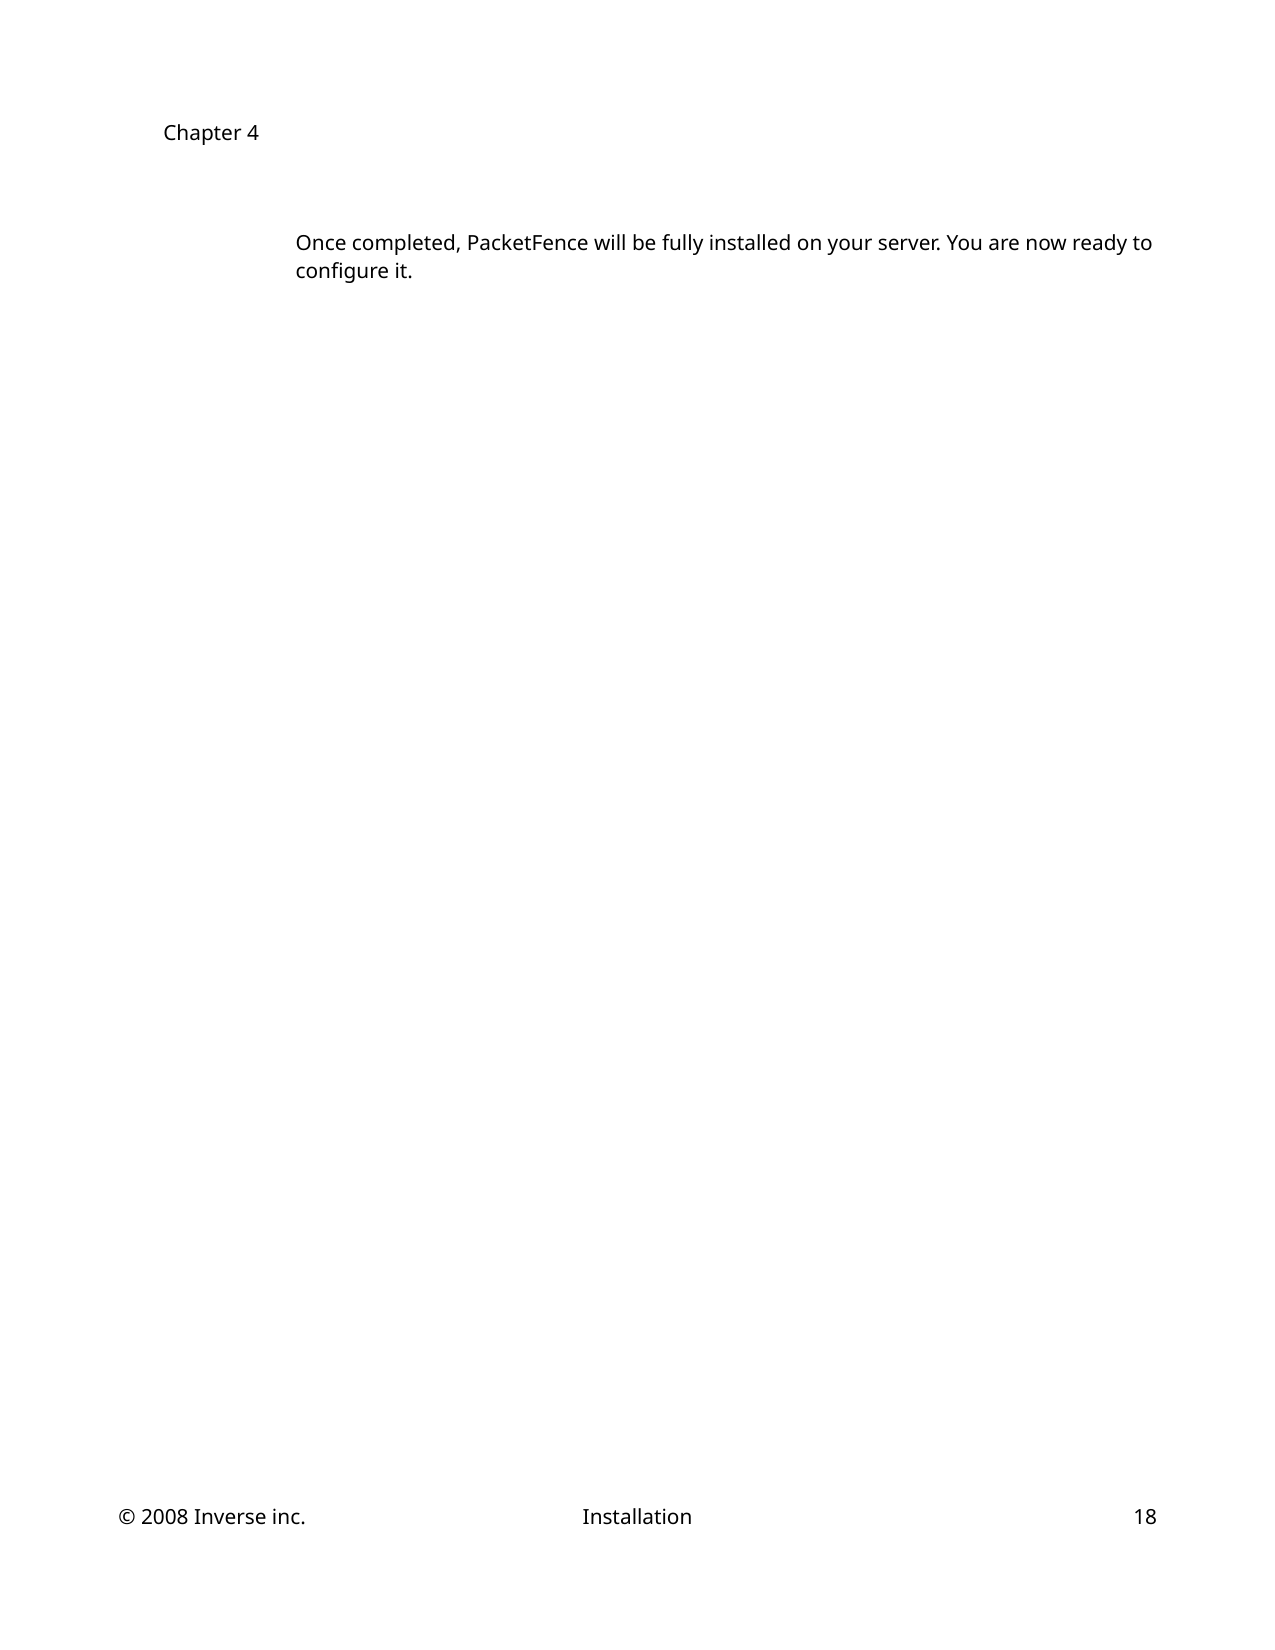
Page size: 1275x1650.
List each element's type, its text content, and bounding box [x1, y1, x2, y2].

text Once completed, PacketFence will be fully installed on your server. You are now ready to configure it. [295, 228, 1157, 285]
